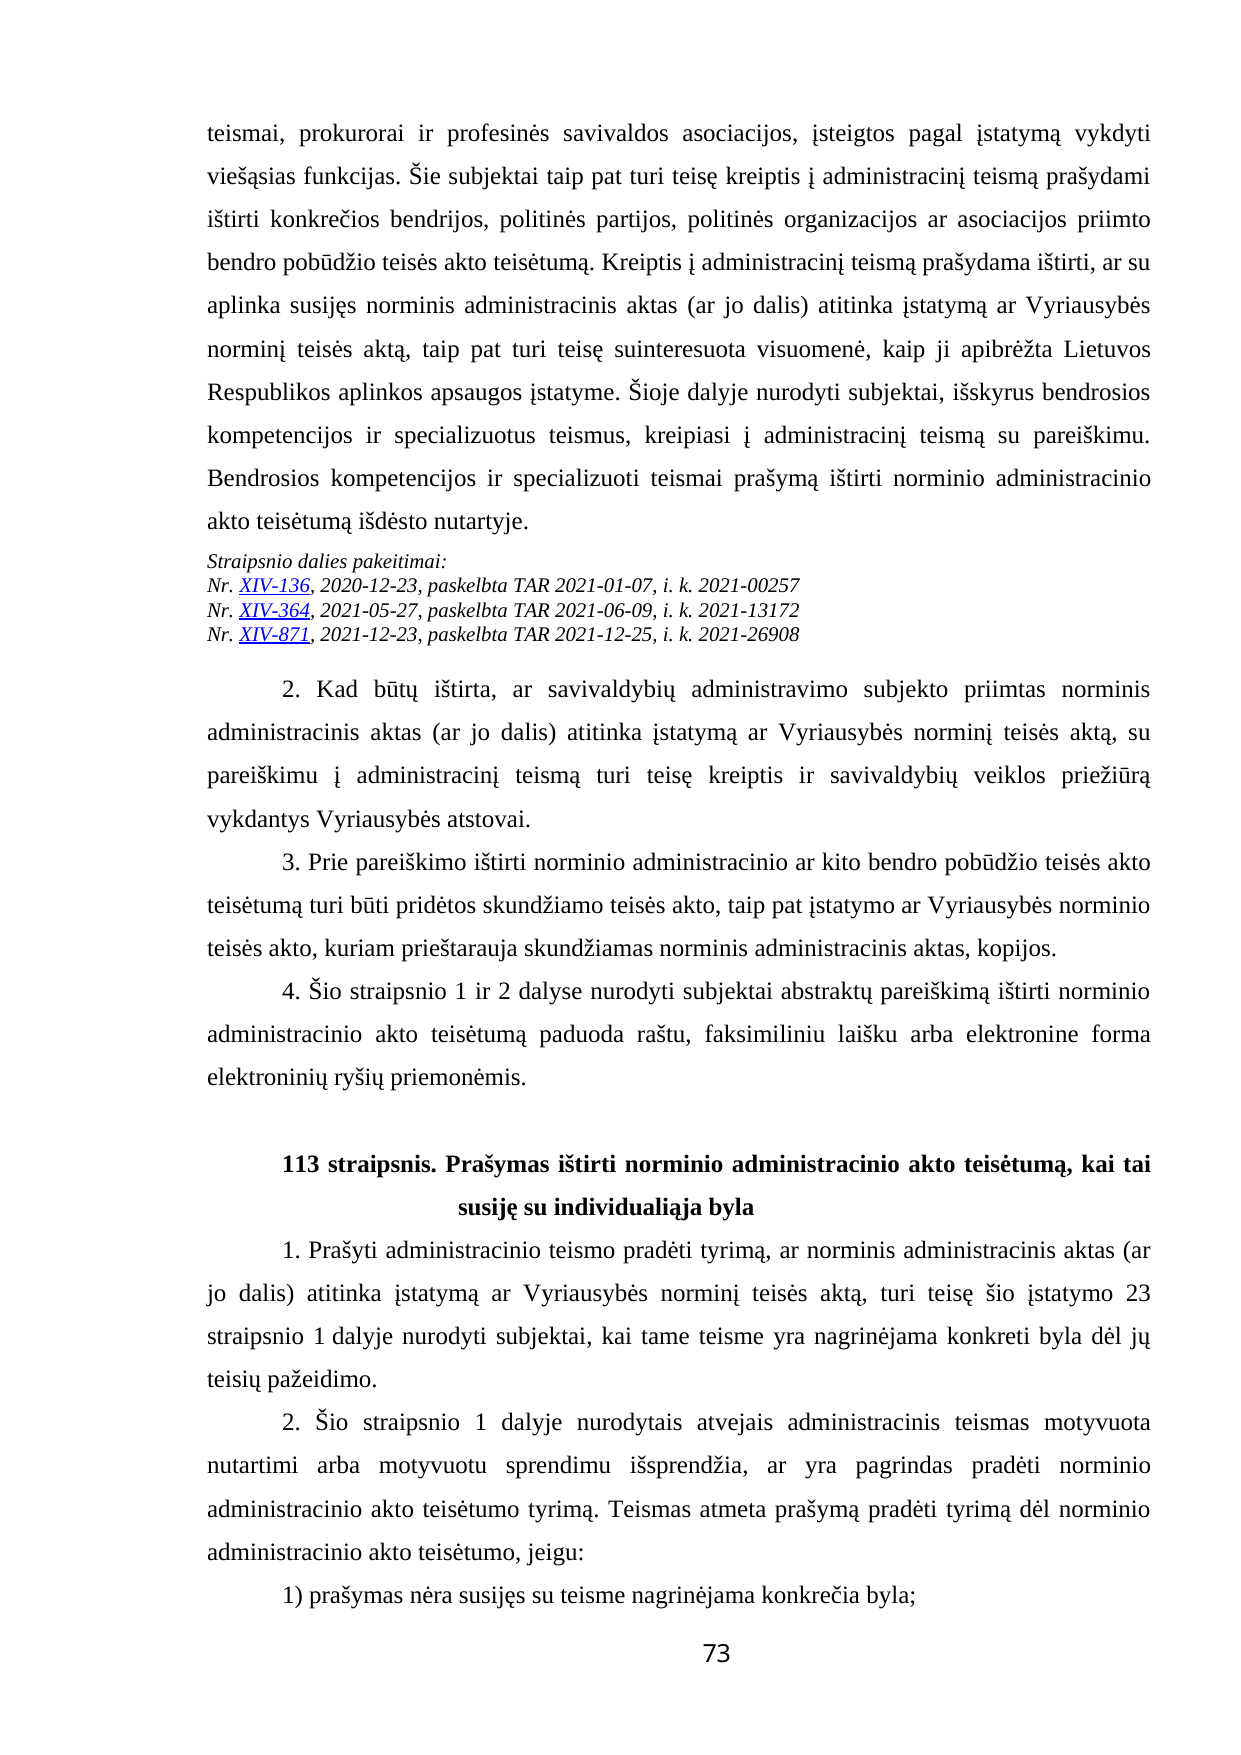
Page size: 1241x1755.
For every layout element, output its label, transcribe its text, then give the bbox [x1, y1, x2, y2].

text Straipsnio dalies pakeitimai: [207, 549, 1152, 573]
text 2. Kad būtų ištirta, ar savivaldybių administravimo subjekto priimtas norminis administracinis aktas (ar jo dalis) atitinka įstatymą ar Vyriausybės norminį teisės aktą, su pareiškimu į administracinį teismą turi teisę kreiptis ir savivaldybių veiklos priežiūrą vykdantys Vyriausybės atstovai. [207, 674, 1152, 832]
text 1) prašymas nėra susijęs su teisme nagrinėjama konkrečia byla; [207, 1580, 1152, 1609]
text 2. Šio straipsnio 1 dalyje nurodytais atvejais administracinis teismas motyvuota nutartimi arba motyvuotu sprendimu išsprendžia, ar yra pagrindas pradėti norminio administracinio akto teisėtumo tyrimą. Teismas atmeta prašymą pradėti tyrimą dėl norminio administracinio akto teisėtumo, jeigu: [207, 1407, 1152, 1566]
text 113 straipsnis. Prašymas ištirti norminio administracinio akto teisėtumą, kai tai susiję su individualiąja byla [282, 1149, 1152, 1221]
text 4. Šio straipsnio 1 ir 2 dalyse nurodyti subjektai abstraktų pareiškimą ištirti norminio administracinio akto teisėtumą paduoda raštu, faksimiliniu laišku arba elektronine forma elektroninių ryšių priemonėmis. [207, 976, 1152, 1091]
text 1. Prašyti administracinio teismo pradėti tyrimą, ar norminis administracinis aktas (ar jo dalis) atitinka įstatymą ar Vyriausybės norminį teisės aktą, turi teisę šio įstatymo 23 straipsnio 1 dalyje nurodyti subjektai, kai tame teisme yra nagrinėjama konkreti byla dėl jų teisių pažeidimo. [207, 1235, 1152, 1393]
text Nr. XIV-364, 2021-05-27, paskelbta TAR 2021-06-09, i. k. 2021-13172 [207, 597, 1152, 622]
text teismai, prokurorai ir profesinės savivaldos asociacijos, įsteigtos pagal įstatymą vykdyti viešąsias funkcijas. Šie subjektai taip pat turi teisę kreiptis į administracinį teismą prašydami ištirti konkrečios bendrijos, politinės partijos, politinės organizacijos ar asociacijos priimto bendro pobūdžio teisės akto teisėtumą. Kreiptis į administracinį teismą prašydama ištirti, ar su aplinka susijęs norminis administracinis aktas (ar jo dalis) atitinka įstatymą ar Vyriausybės norminį teisės aktą, taip pat turi teisę suinteresuota visuomenė, kaip ji apibrėžta Lietuvos Respublikos aplinkos apsaugos įstatyme. Šioje dalyje nurodyti subjektai, išskyrus bendrosios kompetencijos ir specializuotus teismus, kreipiasi į administracinį teismą su pareiškimu. Bendrosios kompetencijos ir specializuoti teismai prašymą ištirti norminio administracinio akto teisėtumą išdėsto nutartyje. [207, 118, 1152, 535]
text Nr. XIV-136, 2020-12-23, paskelbta TAR 2021-01-07, i. k. 2021-00257 [207, 573, 1152, 597]
text 3. Prie pareiškimo ištirti norminio administracinio ar kito bendro pobūdžio teisės akto teisėtumą turi būti pridėtos skundžiamo teisės akto, taip pat įstatymo ar Vyriausybės norminio teisės akto, kuriam prieštarauja skundžiamas norminis administracinis aktas, kopijos. [207, 847, 1152, 962]
text Nr. XIV-871, 2021-12-23, paskelbta TAR 2021-12-25, i. k. 2021-26908 [207, 622, 1152, 646]
